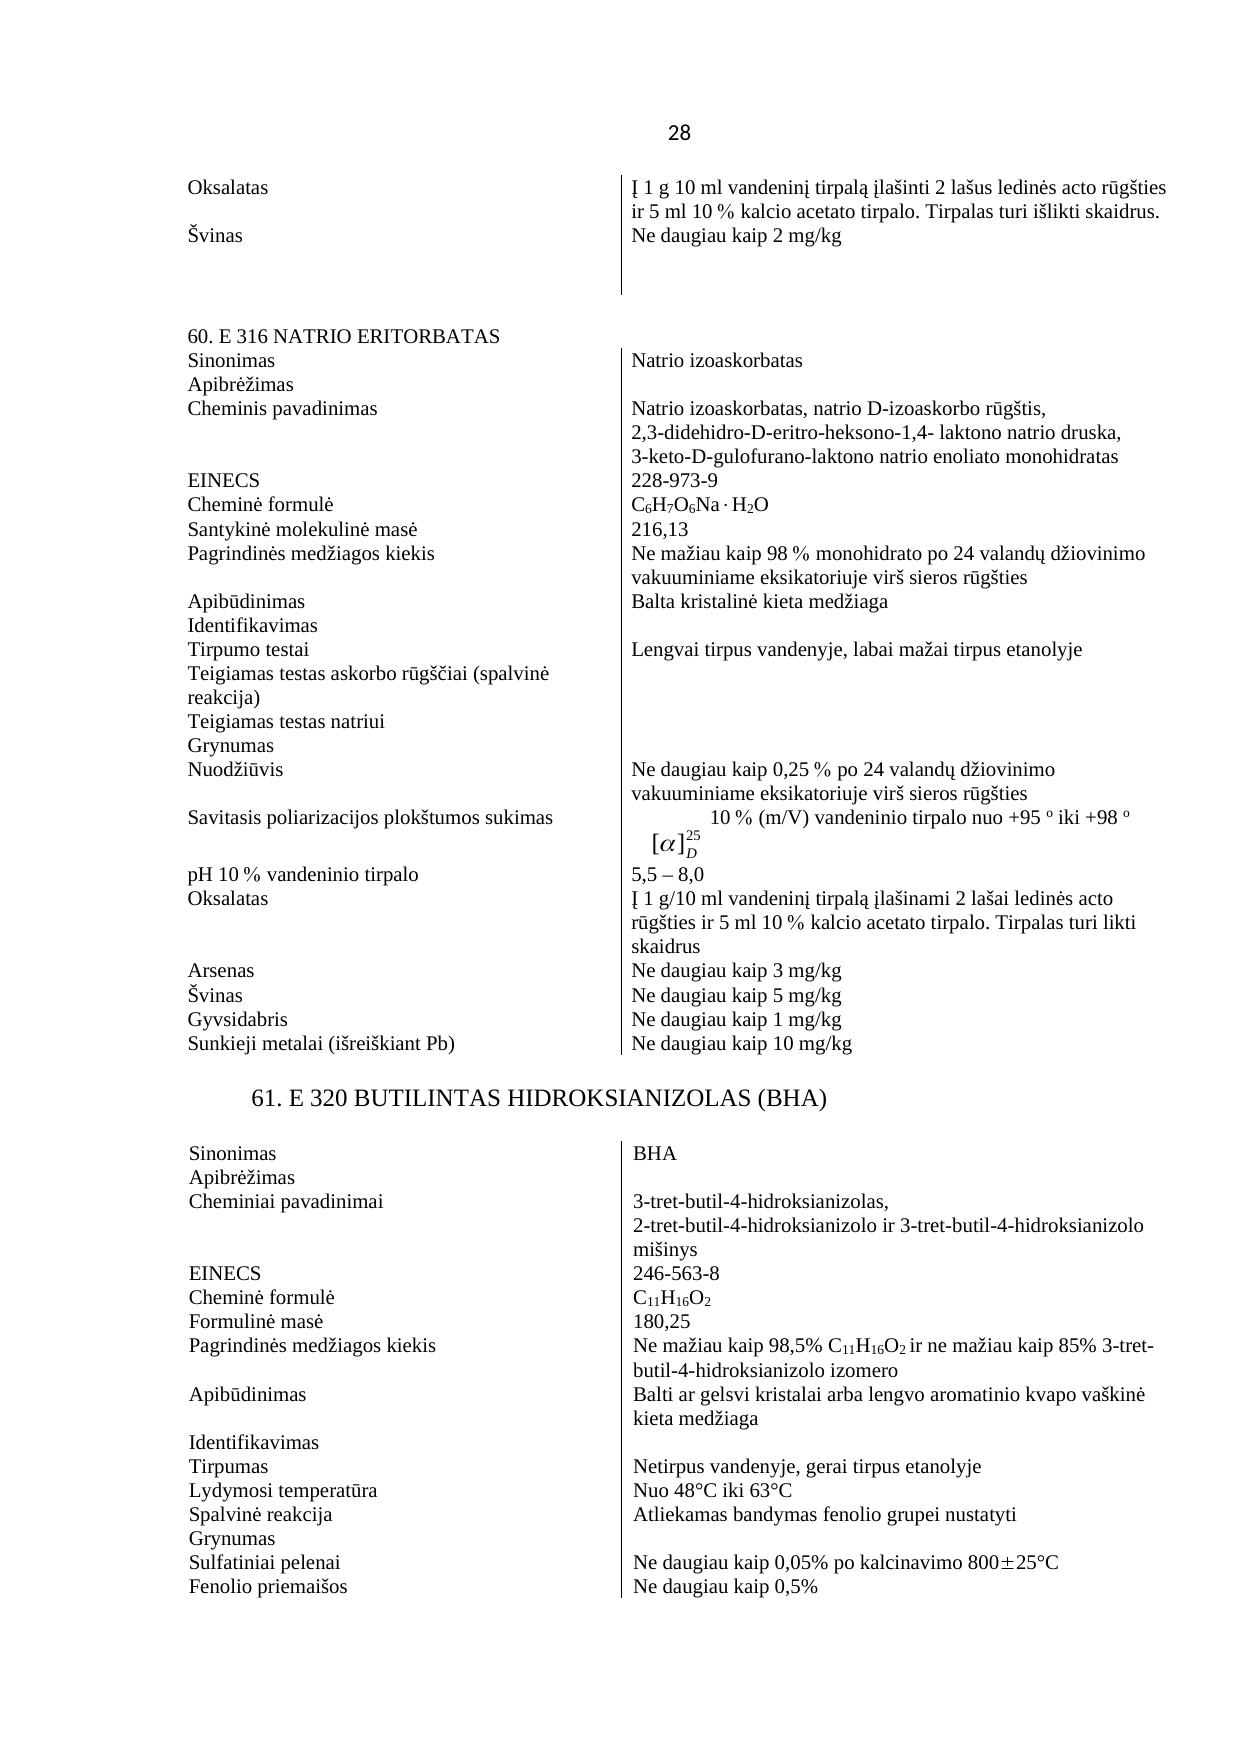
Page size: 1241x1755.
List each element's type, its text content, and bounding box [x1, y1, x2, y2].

table_cell Cheminė formulė [177, 1285, 621, 1309]
table_cell Oksalatas [177, 175, 621, 223]
table_cell [622, 372, 1181, 396]
table_cell [177, 247, 621, 271]
table_cell Apibūdinimas [177, 589, 621, 613]
table_header BHA [622, 1141, 1181, 1165]
table_cell [622, 1165, 1181, 1189]
table_cell Identifikavimas [177, 613, 621, 637]
table_cell Atliekamas bandymas fenolio grupei nustatyti [622, 1502, 1181, 1526]
table_cell C6H7O6NaH2O [622, 493, 1181, 516]
table_cell Ne daugiau kaip 5 mg/kg [622, 983, 1181, 1007]
table_cell EINECS [177, 468, 621, 492]
table_cell Spalvinė reakcija [177, 1502, 621, 1526]
table_cell [622, 613, 1181, 637]
table_cell 216,13 [622, 516, 1181, 541]
table_cell Fenolio priemaišos [177, 1574, 621, 1598]
table_cell Netirpus vandenyje, gerai tirpus etanolyje [622, 1454, 1181, 1478]
table_cell Identifikavimas [177, 1430, 621, 1454]
table_cell Nuodžiūvis [177, 757, 621, 805]
table_cell Balti ar gelsvi kristalai arba lengvo aromatinio kvapo vaškinė kieta medžiaga [622, 1382, 1181, 1430]
table_cell Pagrindinės medžiagos kiekis [177, 541, 621, 589]
table_header 60. E 316 NATRIO ERITORBATAS [177, 324, 1181, 348]
table_cell Apibrėžimas [177, 1165, 621, 1189]
table_cell Oksalatas [177, 886, 621, 958]
table_cell Grynumas [177, 733, 621, 757]
table_cell 5,5 – 8,0 [622, 862, 1181, 886]
table_cell Ne mažiau kaip 98  monohidrato po 24 valandų džiovinimo vakuuminiame eksikatoriuje virš sieros rūgšties [622, 541, 1181, 589]
table_header Sinonimas [177, 1141, 621, 1165]
table_cell Į 1 g 10 ml vandeninį tirpalą įlašinti 2 lašus ledinės acto rūgšties ir 5 ml 10  kalcio acetato tirpalo. Tirpalas turi išlikti skaidrus. [622, 175, 1181, 223]
table_cell Cheminė formulė [177, 493, 621, 516]
table_cell [622, 247, 1181, 271]
table_cell 228-973-9 [622, 468, 1181, 492]
table_cell 10  (m/V) vandeninio tirpalo nuo +95 o iki +98 o [622, 805, 1181, 862]
table_cell Savitasis poliarizacijos plokštumos sukimas [177, 805, 621, 862]
table_cell Sunkieji metalai (išreiškiant Pb) [177, 1031, 621, 1055]
table_cell [622, 1430, 1181, 1454]
table_cell Teigiamas testas natriui [177, 709, 621, 733]
table_cell [622, 1526, 1181, 1550]
table_cell Lydymosi temperatūra [177, 1478, 621, 1502]
table_cell Teigiamas testas askorbo rūgščiai (spalvinė reakcija) [177, 661, 621, 709]
table_cell Santykinė molekulinė masė [177, 516, 621, 541]
table_cell Ne daugiau kaip 1 mg/kg [622, 1007, 1181, 1031]
table_cell Gyvsidabris [177, 1007, 621, 1031]
table_cell Apibūdinimas [177, 1382, 621, 1430]
table_cell Cheminis pavadinimas [177, 396, 621, 468]
table_cell Sulfatiniai pelenai [177, 1550, 621, 1574]
table_cell [622, 709, 1181, 733]
table_cell Formulinė masė [177, 1309, 621, 1333]
table_cell Natrio izoaskorbatas [622, 348, 1181, 372]
table_cell [622, 661, 1181, 709]
table_cell Ne daugiau kaip 10 mg/kg [622, 1031, 1181, 1055]
table_cell Sinonimas [177, 348, 621, 372]
table_cell Grynumas [177, 1526, 621, 1550]
table_cell Tirpumo testai [177, 637, 621, 661]
table_cell 246-563-8 [622, 1261, 1181, 1285]
table_cell Ne mažiau kaip 98,5% C11H16O2 ir ne mažiau kaip 85% 3-tret-butil-4-hidroksianizolo izomero [622, 1334, 1181, 1382]
table_cell 180,25 [622, 1309, 1181, 1333]
table_cell Arsenas [177, 959, 621, 982]
table_cell 3-tret-butil-4-hidroksianizolas, 2-tret-butil-4-hidroksianizolo ir 3-tret-butil-4-hidroksianizolo mišinys [622, 1189, 1181, 1261]
table_cell [622, 271, 1181, 295]
table_cell Ne daugiau kaip 0,5% [622, 1574, 1181, 1598]
table_cell Balta kristalinė kieta medžiaga [622, 589, 1181, 613]
table_cell [177, 271, 621, 295]
table_cell Tirpumas [177, 1454, 621, 1478]
table_cell Apibrėžimas [177, 372, 621, 396]
table_cell Ne daugiau kaip 2 mg/kg [622, 223, 1181, 247]
table_cell Lengvai tirpus vandenyje, labai mažai tirpus etanolyje [622, 637, 1181, 661]
table_cell Ne daugiau kaip 0,25  po 24 valandų džiovinimo vakuuminiame eksikatoriuje virš sieros rūgšties [622, 757, 1181, 805]
table_cell Ne daugiau kaip 0,05% po kalcinavimo 80025°C [622, 1550, 1181, 1574]
table_cell Pagrindinės medžiagos kiekis [177, 1334, 621, 1382]
table_cell pH 10  vandeninio tirpalo [177, 862, 621, 886]
table_cell Ne daugiau kaip 3 mg/kg [622, 959, 1181, 982]
table_cell [622, 733, 1181, 757]
table_cell EINECS [177, 1261, 621, 1285]
table_cell C11H16O2 [622, 1285, 1181, 1309]
table_cell Cheminiai pavadinimai [177, 1189, 621, 1261]
table_cell Nuo 48°C iki 63°C [622, 1478, 1181, 1502]
text 61. E 320 BUTILINTAS HIDROKSIANIZOLAS (BHA) [177, 1083, 1181, 1112]
table_cell Švinas [177, 223, 621, 247]
table_cell Švinas [177, 983, 621, 1007]
table_cell Natrio izoaskorbatas, natrio D-izoaskorbo rūgštis, 2,3-didehidro-D-eritro-heksono-1,4- laktono natrio druska, 3-keto-D-gulofurano-laktono natrio enoliato monohidratas [622, 396, 1181, 468]
table_cell Į 1 g/10 ml vandeninį tirpalą įlašinami 2 lašai ledinės acto rūgšties ir 5 ml 10  kalcio acetato tirpalo. Tirpalas turi likti skaidrus [622, 886, 1181, 958]
